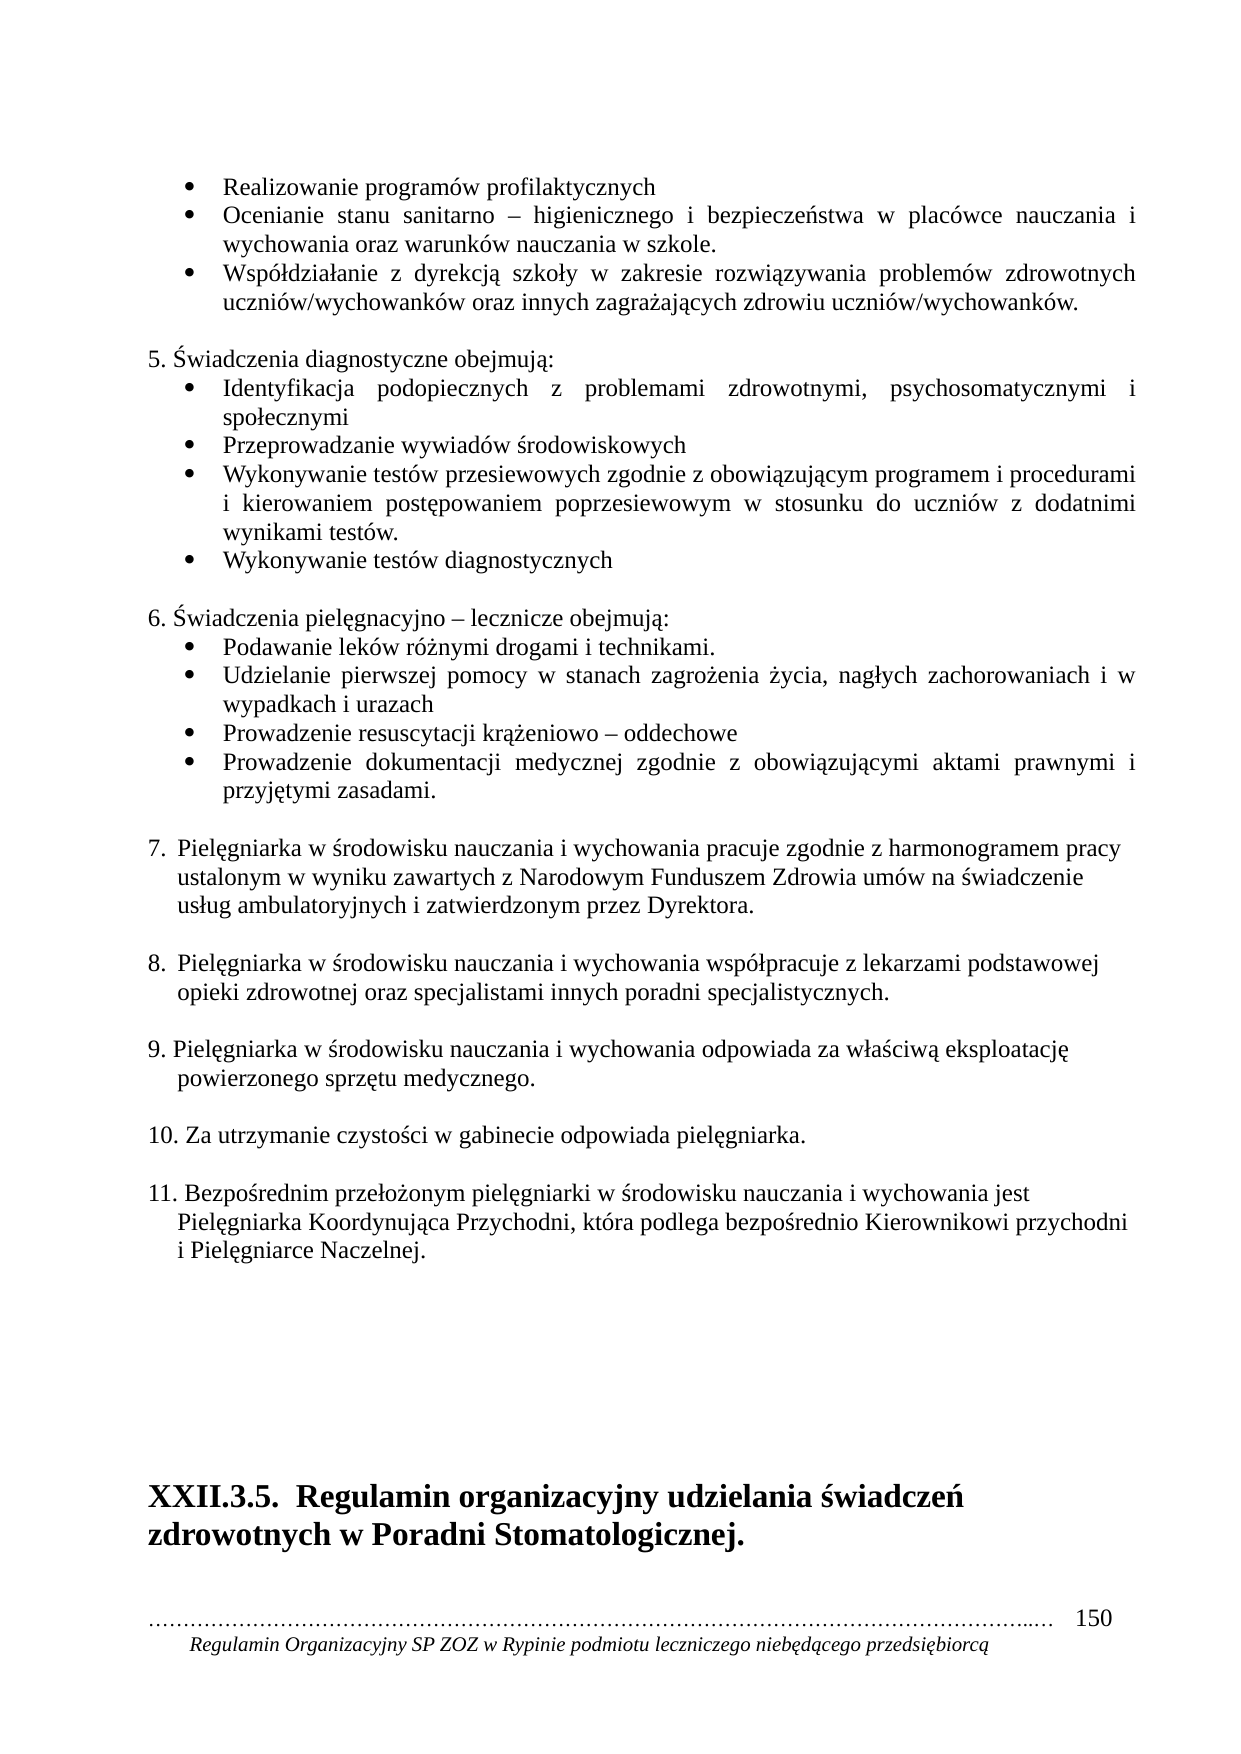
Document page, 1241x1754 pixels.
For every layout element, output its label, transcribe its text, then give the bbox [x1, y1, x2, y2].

list 7. Pielęgniarka w środowisku nauczania i wychowania pracuje zgodnie z harmonogramem pracy ustalonym w wyniku zawartych z Narodowym Funduszem Zdrowia umów na świadczenie usług ambulatoryjnych i zatwierdzonym przez Dyrektora. [148, 833, 1137, 919]
list Współdziałanie z dyrekcją szkoły w zakresie rozwiązywania problemów zdrowotnych uczniów/wychowanków oraz innych zagrażających zdrowiu uczniów/wychowanków. [185, 258, 1137, 315]
list 9. Pielęgniarka w środowisku nauczania i wychowania odpowiada za właściwą eksploatację powierzonego sprzętu medycznego. [148, 1034, 1137, 1092]
list Udzielanie pierwszej pomocy w stanach zagrożenia życia, nagłych zachorowaniach i w wypadkach i urazach [185, 660, 1137, 718]
list Prowadzenie dokumentacji medycznej zgodnie z obowiązującymi aktami prawnymi i przyjętymi zasadami. [185, 747, 1137, 804]
text XXII.3.5. Regulamin organizacyjny udzielania świadczeń zdrowotnych w Poradni Stomatologicznej. [148, 1476, 1137, 1552]
list Wykonywanie testów diagnostycznych [185, 545, 1137, 574]
list Podawanie leków różnymi drogami i technikami. [185, 632, 1137, 660]
list 8. Pielęgniarka w środowisku nauczania i wychowania współpracuje z lekarzami podstawowej opieki zdrowotnej oraz specjalistami innych poradni specjalistycznych. [148, 948, 1137, 1005]
text 6. Świadczenia pielęgnacyjno – lecznicze obejmują: [148, 603, 1137, 632]
list Przeprowadzanie wywiadów środowiskowych [185, 430, 1137, 459]
list 10. Za utrzymanie czystości w gabinecie odpowiada pielęgniarka. [148, 1120, 1137, 1149]
list Realizowanie programów profilaktycznych [185, 172, 1137, 200]
list Prowadzenie resuscytacji krążeniowo – oddechowe [185, 718, 1137, 747]
list 11. Bezpośrednim przełożonym pielęgniarki w środowisku nauczania i wychowania jest Pielęgniarka Koordynująca Przychodni, która podlega bezpośrednio Kierownikowi przychodni i Pielęgniarce Naczelnej. [148, 1178, 1137, 1264]
text 5. Świadczenia diagnostyczne obejmują: [148, 344, 1137, 373]
list Identyfikacja podopiecznych z problemami zdrowotnymi, psychosomatycznymi i społecznymi [185, 373, 1137, 430]
list Wykonywanie testów przesiewowych zgodnie z obowiązującym programem i procedurami i kierowaniem postępowaniem poprzesiewowym w stosunku do uczniów z dodatnimi wynikami testów. [185, 459, 1137, 545]
list Ocenianie stanu sanitarno – higienicznego i bezpieczeństwa w placówce nauczania i wychowania oraz warunków nauczania w szkole. [185, 200, 1137, 258]
